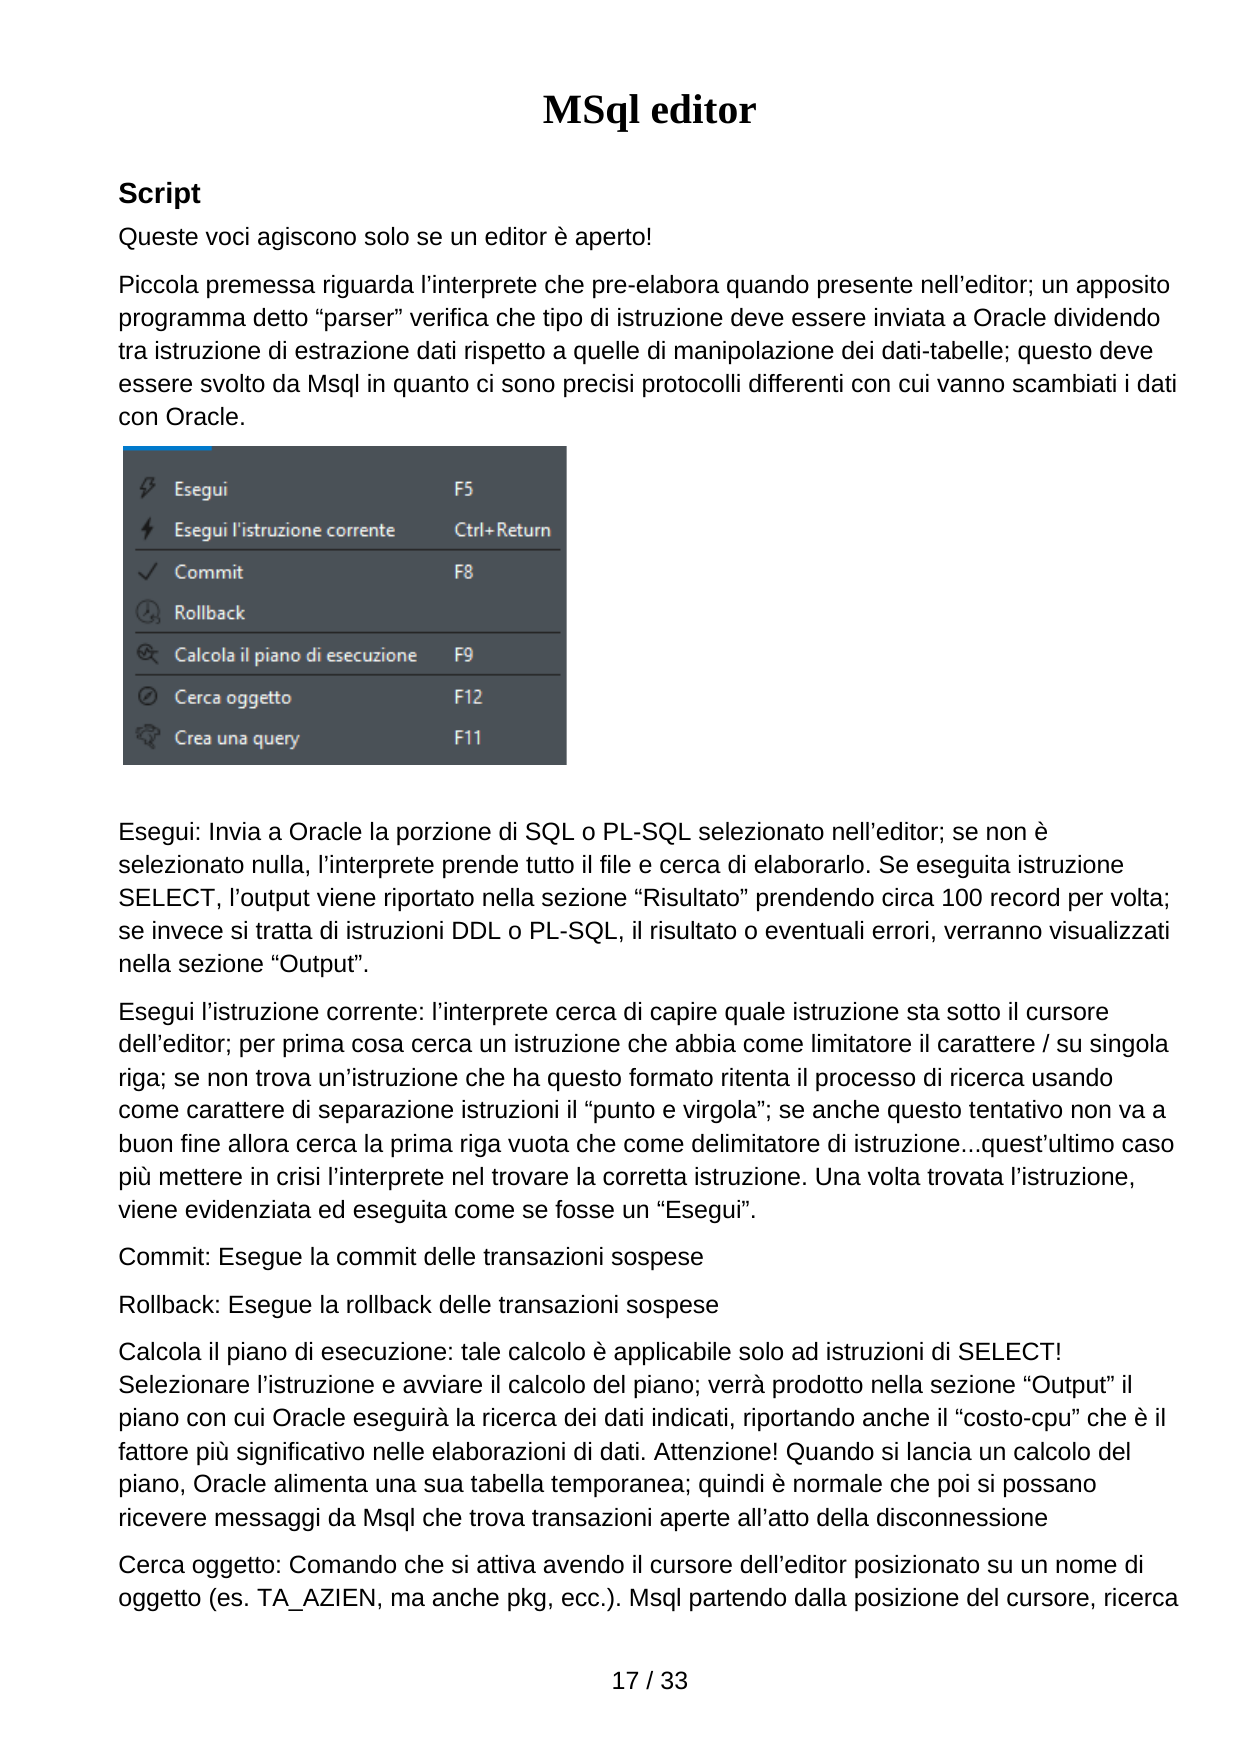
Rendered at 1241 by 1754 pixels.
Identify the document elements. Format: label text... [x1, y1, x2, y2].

text Esegui l’istruzione corrente: l’interprete cerca di capire quale istruzione sta sotto il cursore dell’editor; per prima cosa cerca un istruzione che abbia come limitatore il carattere / su singola riga; se non trova un’istruzione che ha questo formato ritenta il processo di ricerca usando come carattere di separazione istruzioni il “punto e virgola”; se anche questo tentativo non va a buon fine allora cerca la prima riga vuota che come delimitatore di istruzione...quest’ultimo caso più mettere in crisi l’interprete nel trovare la corretta istruzione. Una volta trovata l’istruzione, viene evidenziata ed eseguita come se fosse un “Esegui”. [118, 996, 1181, 1223]
text Queste voci agiscono solo se un editor è aperto! [118, 222, 1181, 251]
text Piccola premessa riguarda l’interprete che pre-elabora quando presente nell’editor; un apposito programma detto “parser” verifica che tipo di istruzione deve essere inviata a Oracle dividendo tra istruzione di estrazione dati rispetto a quelle di manipolazione dei dati-tabelle; questo deve essere svolto da Msql in quanto ci sono precisi protocolli differenti con cui vanno scambiati i dati con Oracle. [118, 270, 1181, 431]
text Cerca oggetto: Comando che si attiva avendo il cursore dell’editor posizionato su un nome di oggetto (es. TA_AZIEN, ma anche pkg, ecc.). Msql partendo dalla posizione del cursore, ricerca [118, 1550, 1181, 1612]
picture [123, 446, 567, 765]
text Calcola il piano di esecuzione: tale calcolo è applicabile solo ad istruzioni di SELECT! Selezionare l’istruzione e avviare il calcolo del piano; verrà prodotto nella sezione “Output” il piano con cui Oracle eseguirà la ricerca dei dati indicati, riportando anche il “costo-cpu” che è il fattore più significativo nelle elaborazioni di dati. Attenzione! Quando si lancia un calcolo del piano, Oracle alimenta una sua tabella temporanea; quindi è normale che poi si possano ricevere messaggi da Msql che trova transazioni aperte all’atto della disconnessione [118, 1337, 1181, 1531]
text Commit: Esegue la commit delle transazioni sospese [118, 1242, 1181, 1271]
text Esegui: Invia a Oracle la porzione di SQL o PL-SQL selezionato nell’editor; se non è selezionato nulla, l’interprete prende tutto il file e cerca di elaborarlo. Se eseguita istruzione SELECT, l’output viene riportato nella sezione “Risultato” prendendo circa 100 record per volta; se invece si tratta di istruzioni DDL o PL-SQL, il risultato o eventuali errori, verranno visualizzati nella sezione “Output”. [118, 817, 1181, 978]
text Rollback: Esegue la rollback delle transazioni sospese [118, 1290, 1181, 1318]
subtitle Script [118, 176, 1181, 209]
